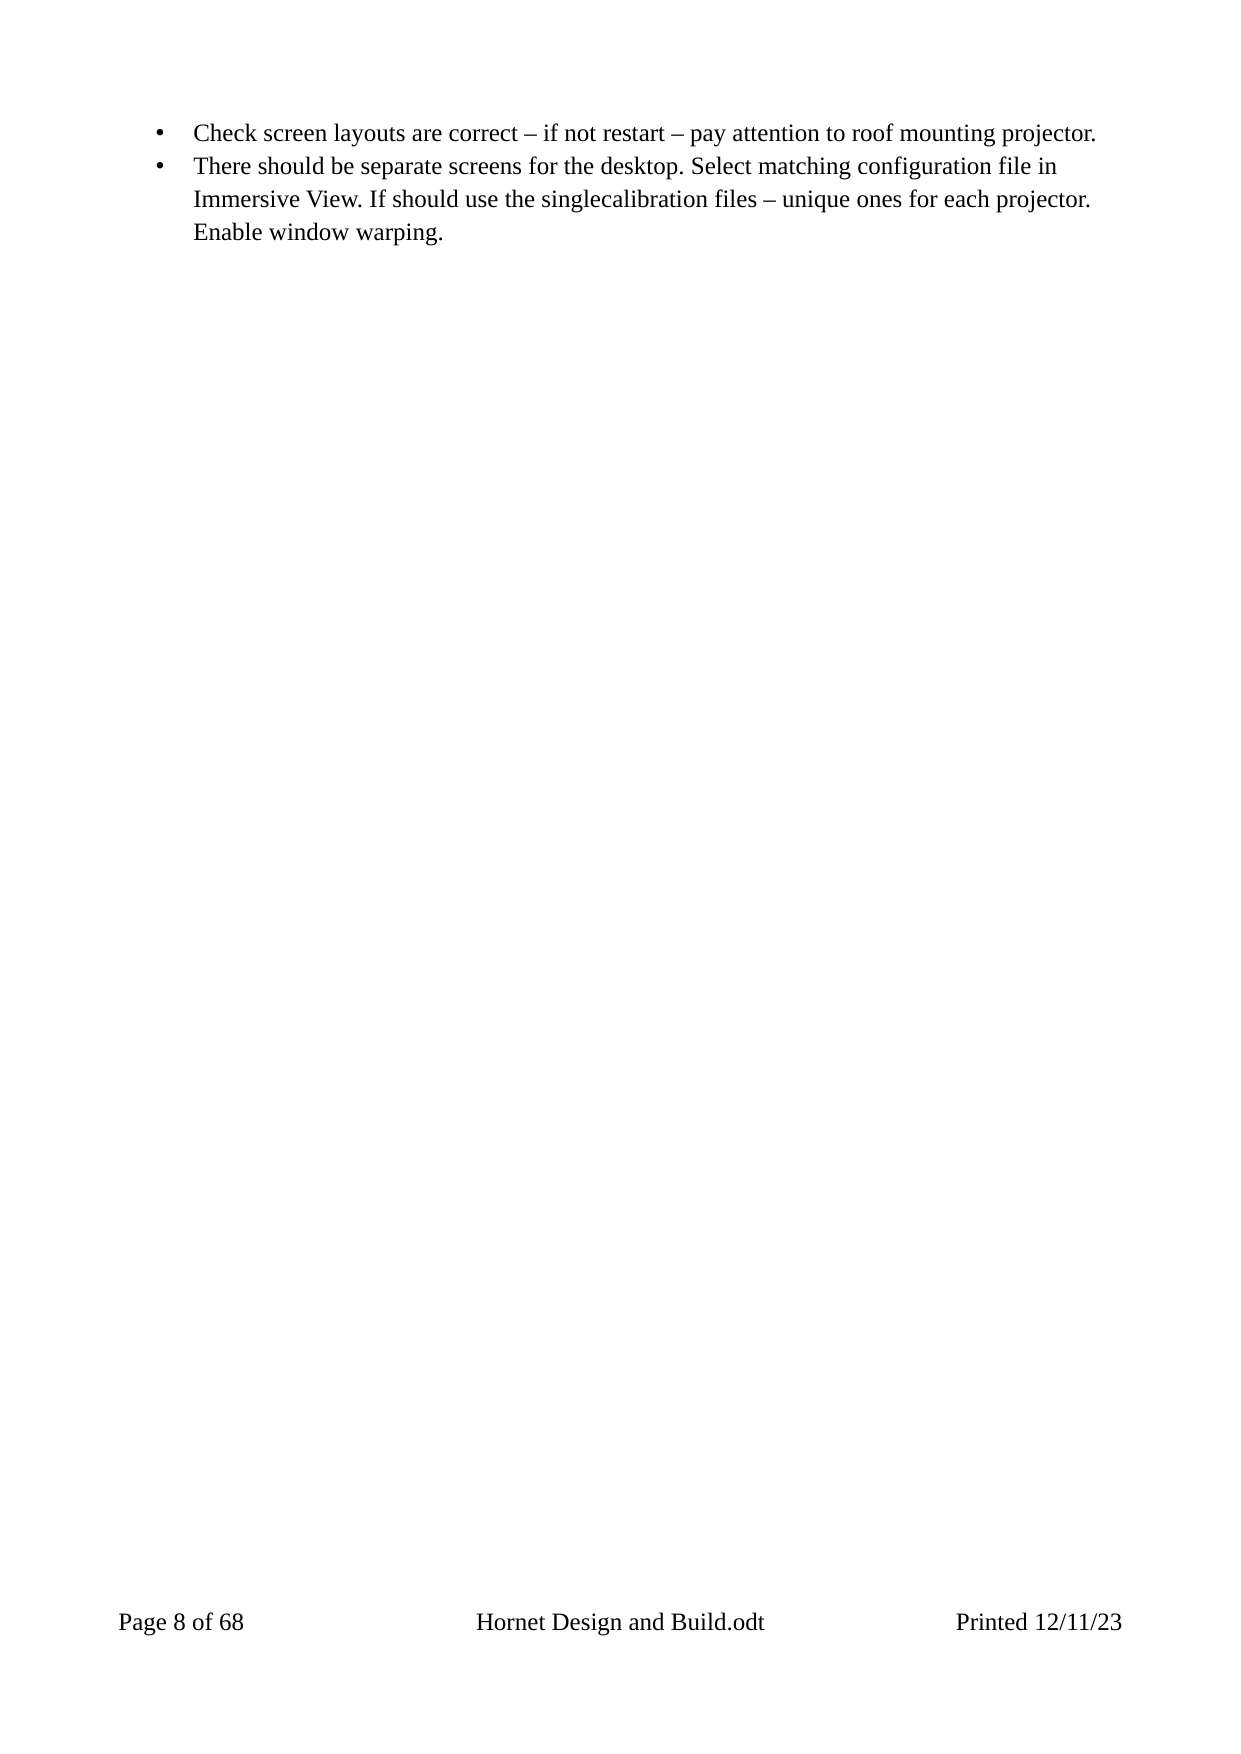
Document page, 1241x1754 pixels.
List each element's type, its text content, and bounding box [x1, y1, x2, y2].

list There should be separate screens for the desktop. Select matching configuration file in Immersive View. If should use the singlecalibration files – unique ones for each projector. Enable window warping. [156, 151, 1122, 246]
list Check screen layouts are correct – if not restart – pay attention to roof mounting projector. [156, 118, 1122, 147]
